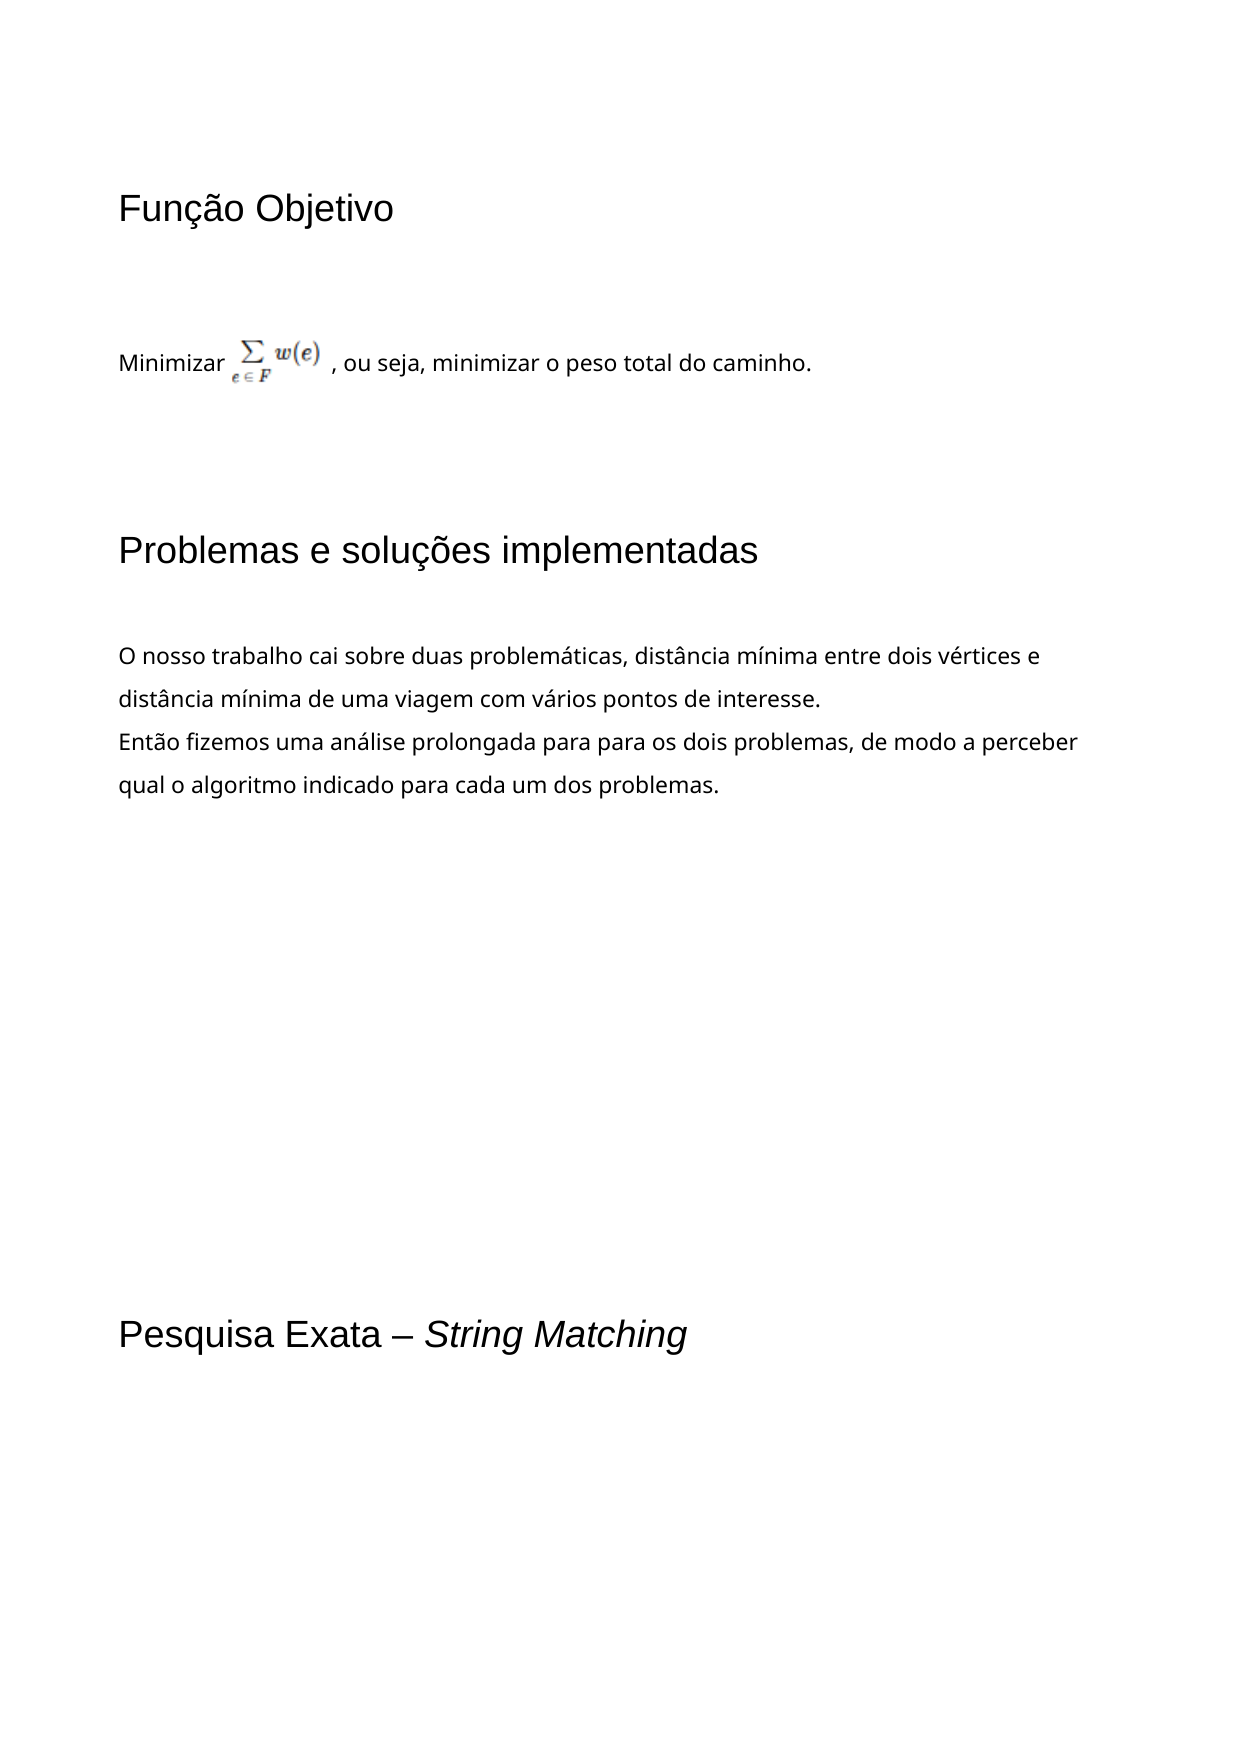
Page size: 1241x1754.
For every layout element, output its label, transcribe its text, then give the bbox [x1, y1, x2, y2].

subtitle Pesquisa Exata – String Matching [118, 1312, 1122, 1355]
text Minimizar [118, 329, 231, 405]
text Então fizemos uma análise prolongada para para os dois problemas, de modo a perceber qual o algoritmo indicado para cada um dos problemas. [118, 726, 1122, 801]
text O nosso trabalho cai sobre duas problemáticas, distância mínima entre dois vértices e distância mínima de uma viagem com vários pontos de interesse. [118, 640, 1122, 714]
text , ou seja, minimizar o peso total do caminho. [325, 329, 1122, 405]
subtitle Função Objetivo [118, 186, 1122, 230]
subtitle Problemas e soluções implementadas [118, 528, 1122, 572]
picture [231, 328, 325, 406]
